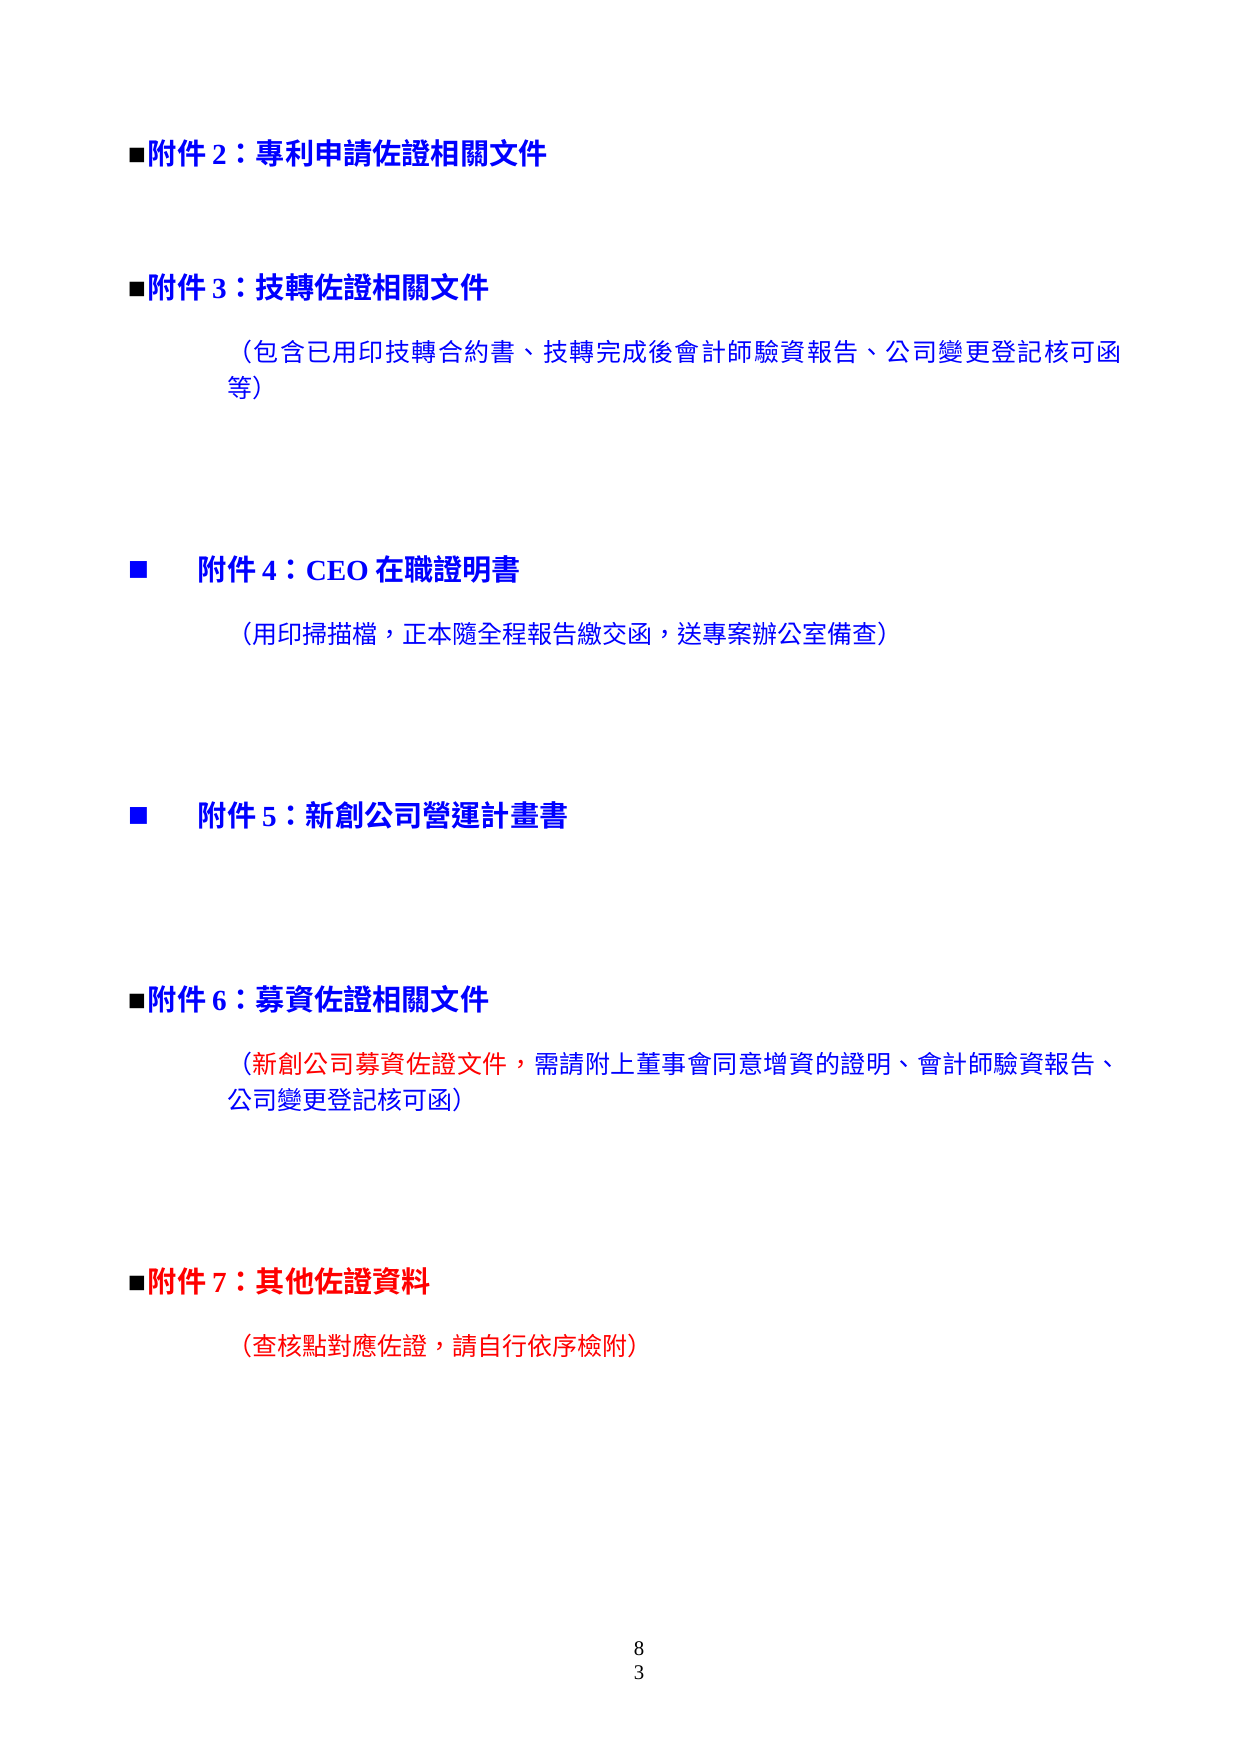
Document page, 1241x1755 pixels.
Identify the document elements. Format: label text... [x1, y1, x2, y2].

list 附件3：技轉佐證相關文件 [127, 265, 1122, 307]
text （用印掃描檔，正本隨全程報告繳交函，送專案辦公室備查） [227, 614, 1122, 650]
text （包含已用印技轉合約書、技轉完成後會計師驗資報告、公司變更登記核可函等） [227, 332, 1122, 405]
text （查核點對應佐證，請自行依序檢附） [227, 1326, 1122, 1362]
list 附件4：CEO在職證明書 [127, 547, 1122, 589]
list 附件7：其他佐證資料 [127, 1259, 1122, 1301]
list 附件5：新創公司營運計畫書 [127, 792, 1122, 835]
list 附件6：募資佐證相關文件 [127, 977, 1122, 1019]
list 附件2：專利申請佐證相關文件 [127, 131, 1122, 173]
text （新創公司募資佐證文件，需請附上董事會同意增資的證明、會計師驗資報告、公司變更登記核可函） [227, 1044, 1122, 1117]
